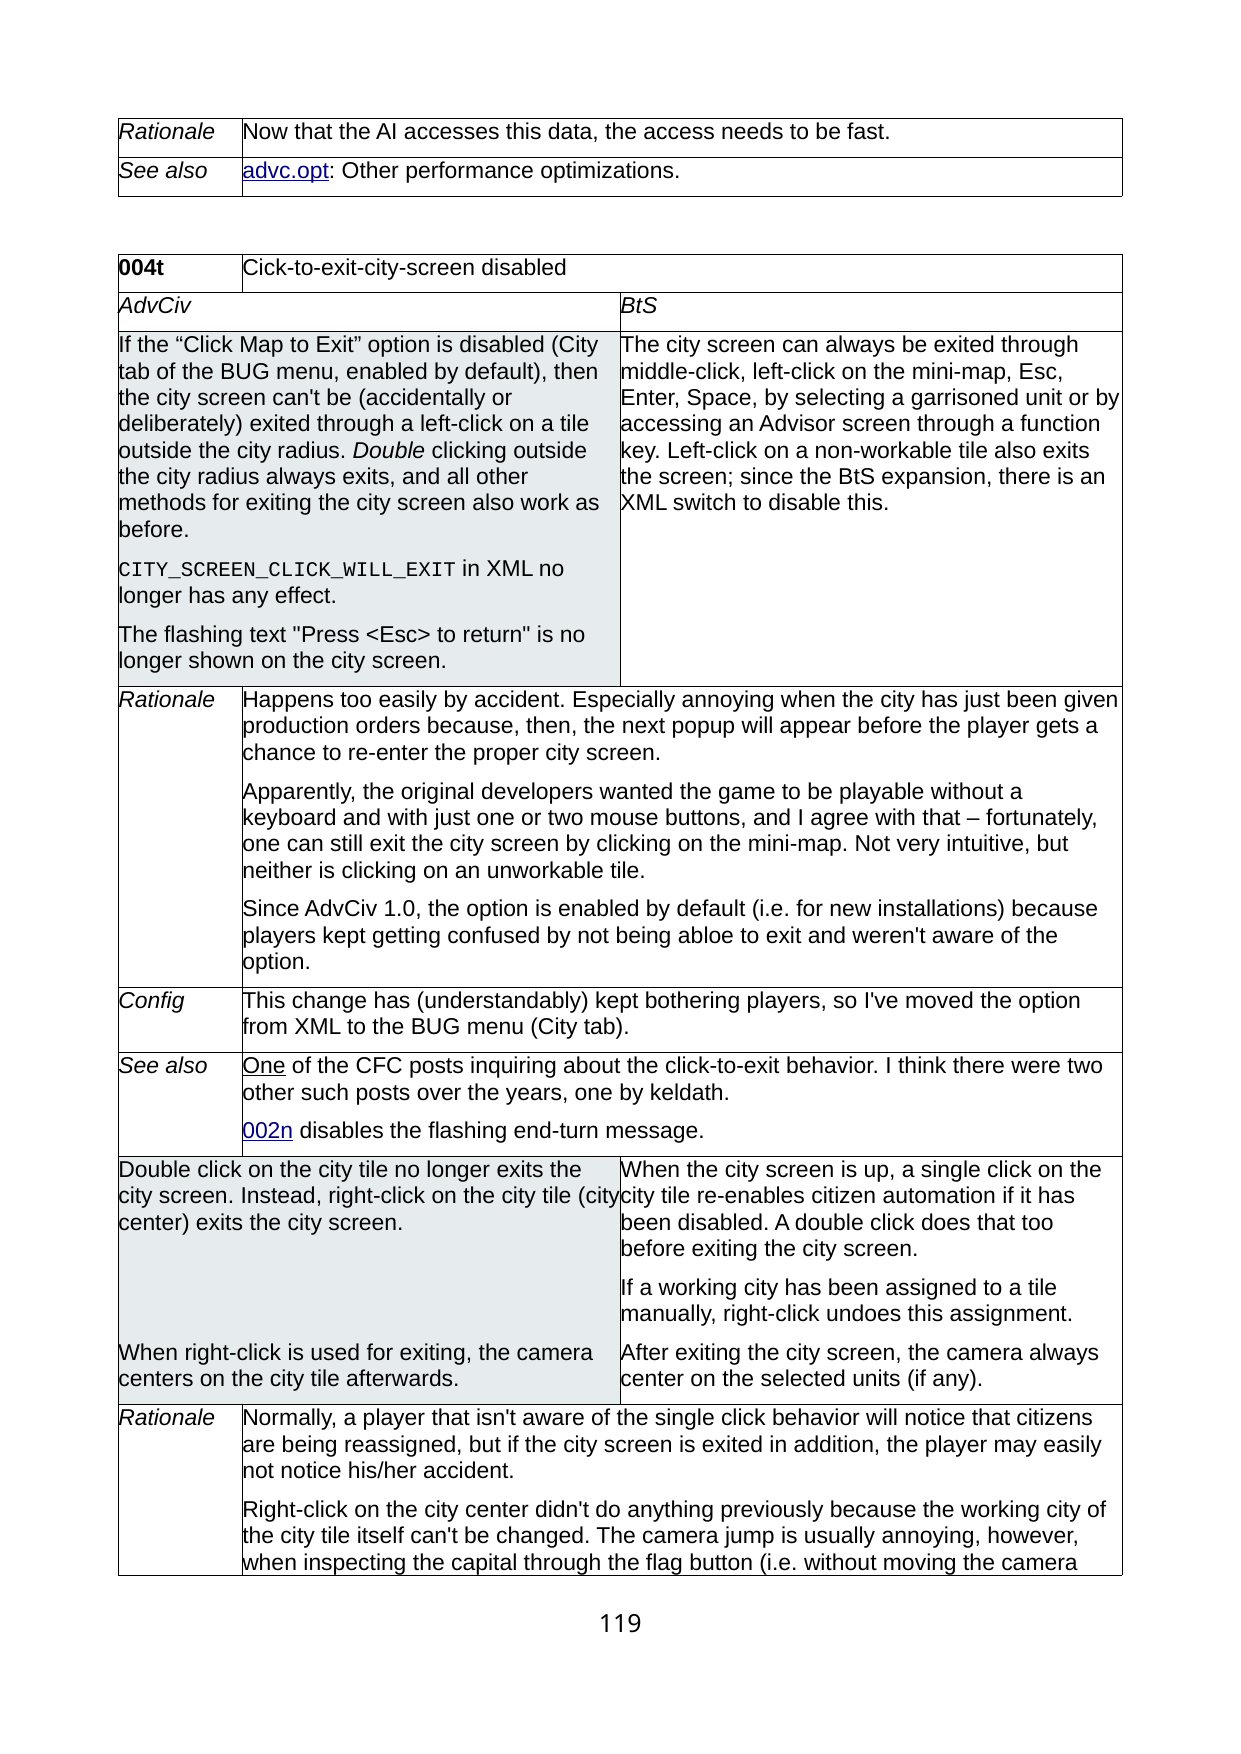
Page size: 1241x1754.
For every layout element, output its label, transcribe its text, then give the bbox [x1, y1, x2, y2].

table_cell This change has (understandably) kept bothering players, so I've moved the option from XML to the BUG menu (City tab). [243, 988, 1122, 1052]
table_cell Now that the AI accesses this data, the access needs to be fast. [243, 119, 1122, 157]
table_cell Rationale [119, 687, 242, 987]
table_header Cick-to-exit-city-screen disabled [243, 255, 1122, 292]
table_cell Rationale [119, 1405, 242, 1575]
table_cell Normally, a player that isn't aware of the single click behavior will notice that citizens are being reassigned, but if the city screen is exited in addition, the player may easily not notice his/her accident. Right-click on the city center didn't do anything previously because the working city of the city tile itself can't be changed. The camera jump is usually annoying, however, when inspecting the capital through the flag button (i.e. without moving the camera [243, 1405, 1122, 1575]
table_cell Happens too easily by accident. Especially annoying when the city has just been given production orders because, then, the next popup will appear before the player gets a chance to re-enter the proper city screen. Apparently, the original developers wanted the game to be playable without a keyboard and with just one or two mouse buttons, and I agree with that – fortunately, one can still exit the city screen by clicking on the mini-map. Not very intuitive, but neither is clicking on an unworkable tile. Since AdvCiv 1.0, the option is enabled by default (i.e. for new installations) because players kept getting confused by not being abloe to exit and weren't aware of the option. [243, 687, 1122, 987]
table_cell Double click on the city tile no longer exits the city screen. Instead, right-click on the city tile (city center) exits the city screen. When right-click is used for exiting, the camera centers on the city tile afterwards. [119, 1157, 620, 1404]
table_cell Rationale [119, 119, 242, 157]
table_cell If the “Click Map to Exit” option is disabled (City tab of the BUG menu, enabled by default), then the city screen can't be (accidentally or deliberately) exited through a left-click on a tile outside the city radius. Double clicking outside the city radius always exits, and all other methods for exiting the city screen also work as before. CITY_SCREEN_CLICK_WILL_EXIT in XML no longer has any effect. The flashing text "Press <Esc> to return" is no longer shown on the city screen. [119, 332, 620, 686]
table_cell AdvCiv [119, 293, 620, 331]
table_cell advc.opt: Other performance optimizations. [243, 158, 1122, 196]
table_cell Config [119, 988, 242, 1052]
table_cell When the city screen is up, a single click on the city tile re-enables citizen automation if it has been disabled. A double click does that too before exiting the city screen. If a working city has been assigned to a tile manually, right-click undoes this assignment. After exiting the city screen, the camera always center on the selected units (if any). [621, 1157, 1122, 1404]
table_header 004t [119, 255, 242, 292]
table_cell See also [119, 158, 242, 196]
table_cell One of the CFC posts inquiring about the click-to-exit behavior. I think there were two other such posts over the years, one by keldath. 002n disables the flashing end-turn message. [243, 1053, 1122, 1156]
table_cell BtS [621, 293, 1122, 331]
table_cell The city screen can always be exited through middle-click, left-click on the mini-map, Esc, Enter, Space, by selecting a garrisoned unit or by accessing an Advisor screen through a function key. Left-click on a non-workable tile also exits the screen; since the BtS expansion, there is an XML switch to disable this. [621, 332, 1122, 686]
table_cell See also [119, 1053, 242, 1156]
